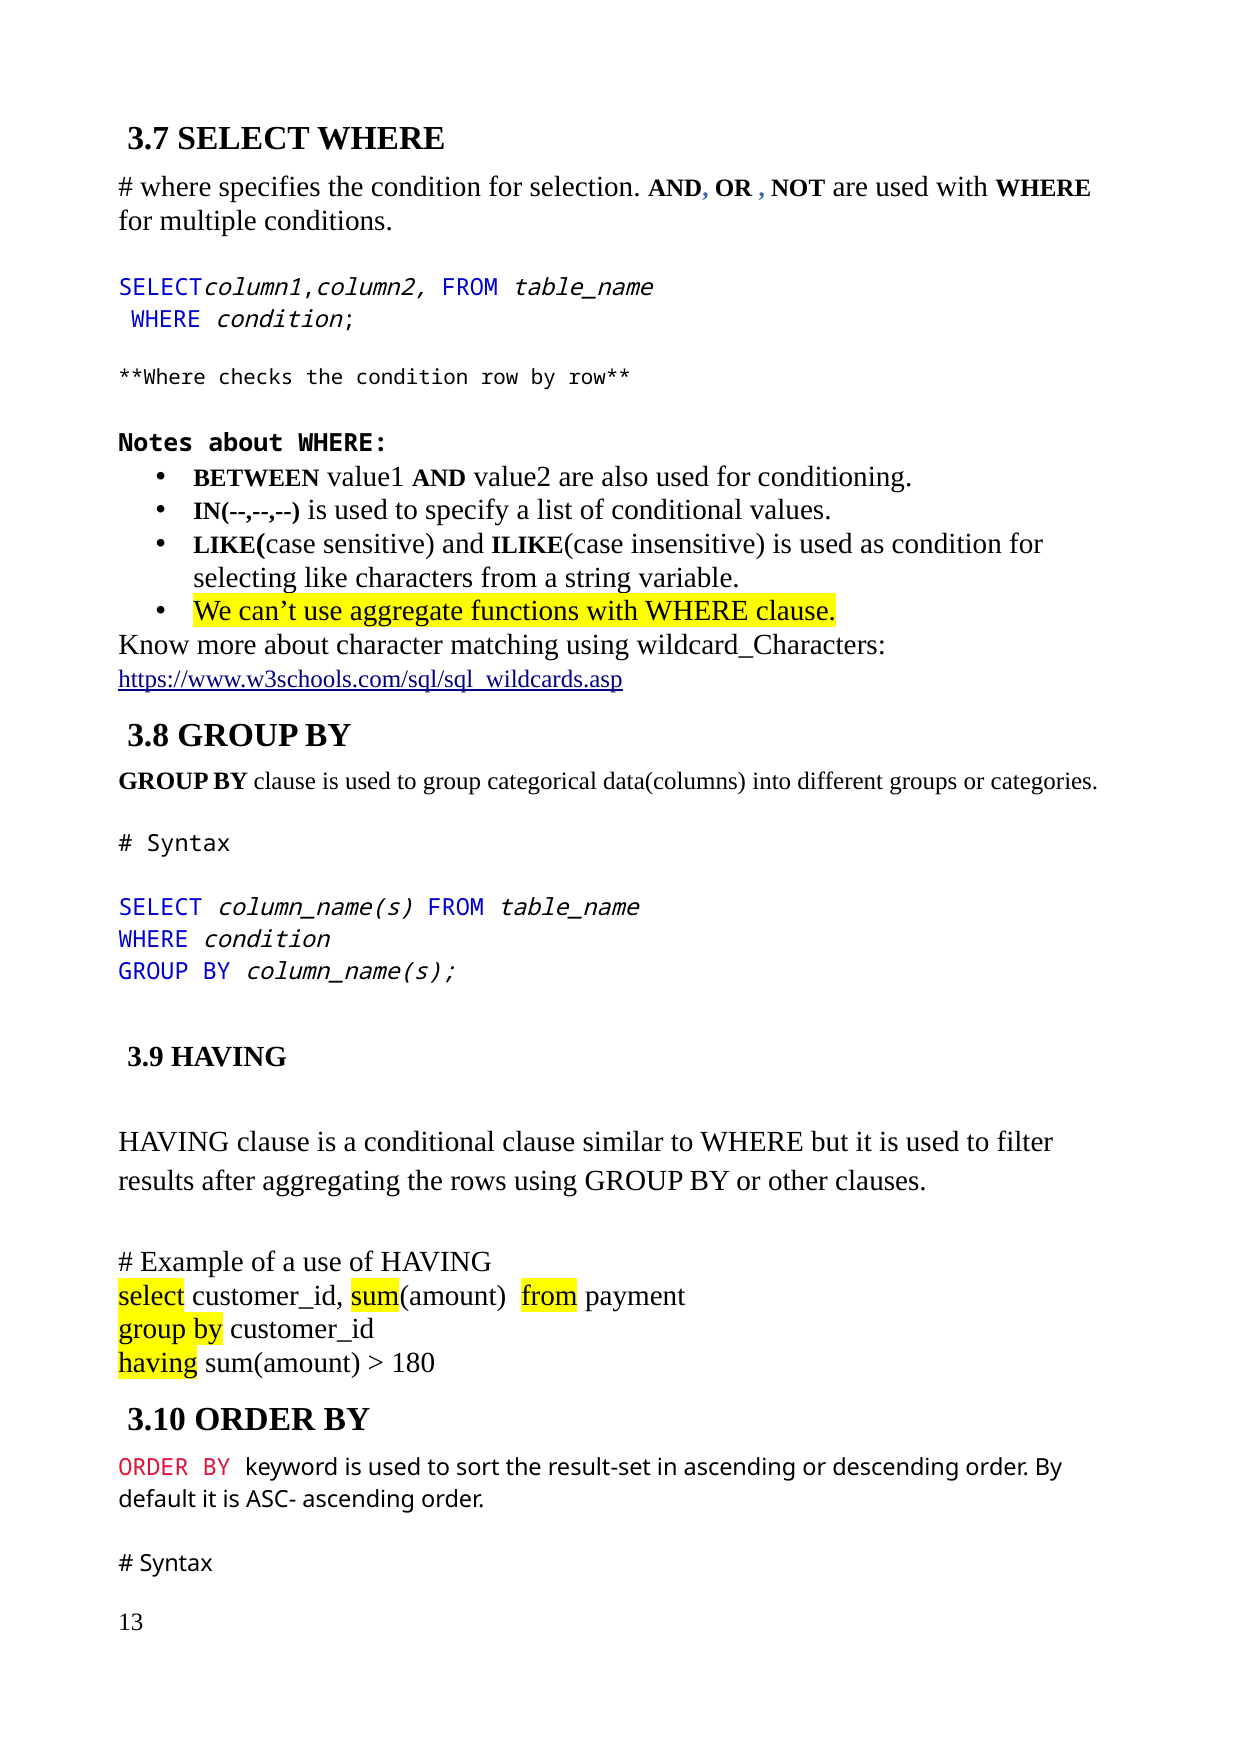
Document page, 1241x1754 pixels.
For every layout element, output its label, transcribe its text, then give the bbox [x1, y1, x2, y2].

text # Syntax [118, 1547, 1122, 1578]
subtitle 3.9 HAVING [118, 1039, 1107, 1073]
text # Example of a use of HAVING [118, 1244, 1122, 1278]
list IN(--,--,--) is used to specify a list of conditional values. [156, 492, 1122, 526]
text GROUP BY clause is used to group categorical data(columns) into different groups or categories. [118, 766, 1122, 795]
text Know more about character matching using wildcard_Characters: [118, 627, 1122, 661]
subtitle 3.7 SELECT WHERE [118, 118, 1107, 157]
text SELECT column_name(s) FROM table_name WHERE condition GROUP BY column_name(s); [118, 891, 1122, 987]
text SELECTcolumn1,column2, FROM table_name [118, 270, 1122, 302]
text HAVING clause is a conditional clause similar to WHERE but it is used to filter results after aggregating the rows using GROUP BY or other clauses. [118, 1086, 1122, 1196]
text # where specifies the condition for selection. AND, OR , NOT are used with WHERE for multiple conditions. [118, 169, 1122, 236]
text **Where checks the condition row by row** [118, 362, 1122, 391]
text group by customer_id [118, 1312, 1122, 1345]
list We can’t use aggregate functions with WHERE clause. [156, 593, 1122, 627]
list LIKE(case sensitive) and ILIKE(case insensitive) is used as condition for selecting like characters from a string variable. [156, 526, 1122, 593]
text ORDER BY keyword is used to sort the result-set in ascending or descending order. By default it is ASC- ascending order. [118, 1451, 1122, 1514]
text https://www.w3schools.com/sql/sql_wildcards.asp [118, 661, 1122, 694]
subtitle 3.8 GROUP BY [118, 715, 1107, 753]
text having sum(amount) > 180 [118, 1345, 1122, 1379]
text # Syntax [118, 827, 1122, 859]
list BETWEEN value1 AND value2 are also used for conditioning. [156, 459, 1122, 492]
text select customer_id, sum(amount) from payment [118, 1278, 1122, 1312]
subtitle 3.10 ORDER BY [118, 1399, 1107, 1438]
text Notes about WHERE: [118, 425, 1122, 459]
text WHERE condition; [118, 302, 1122, 334]
